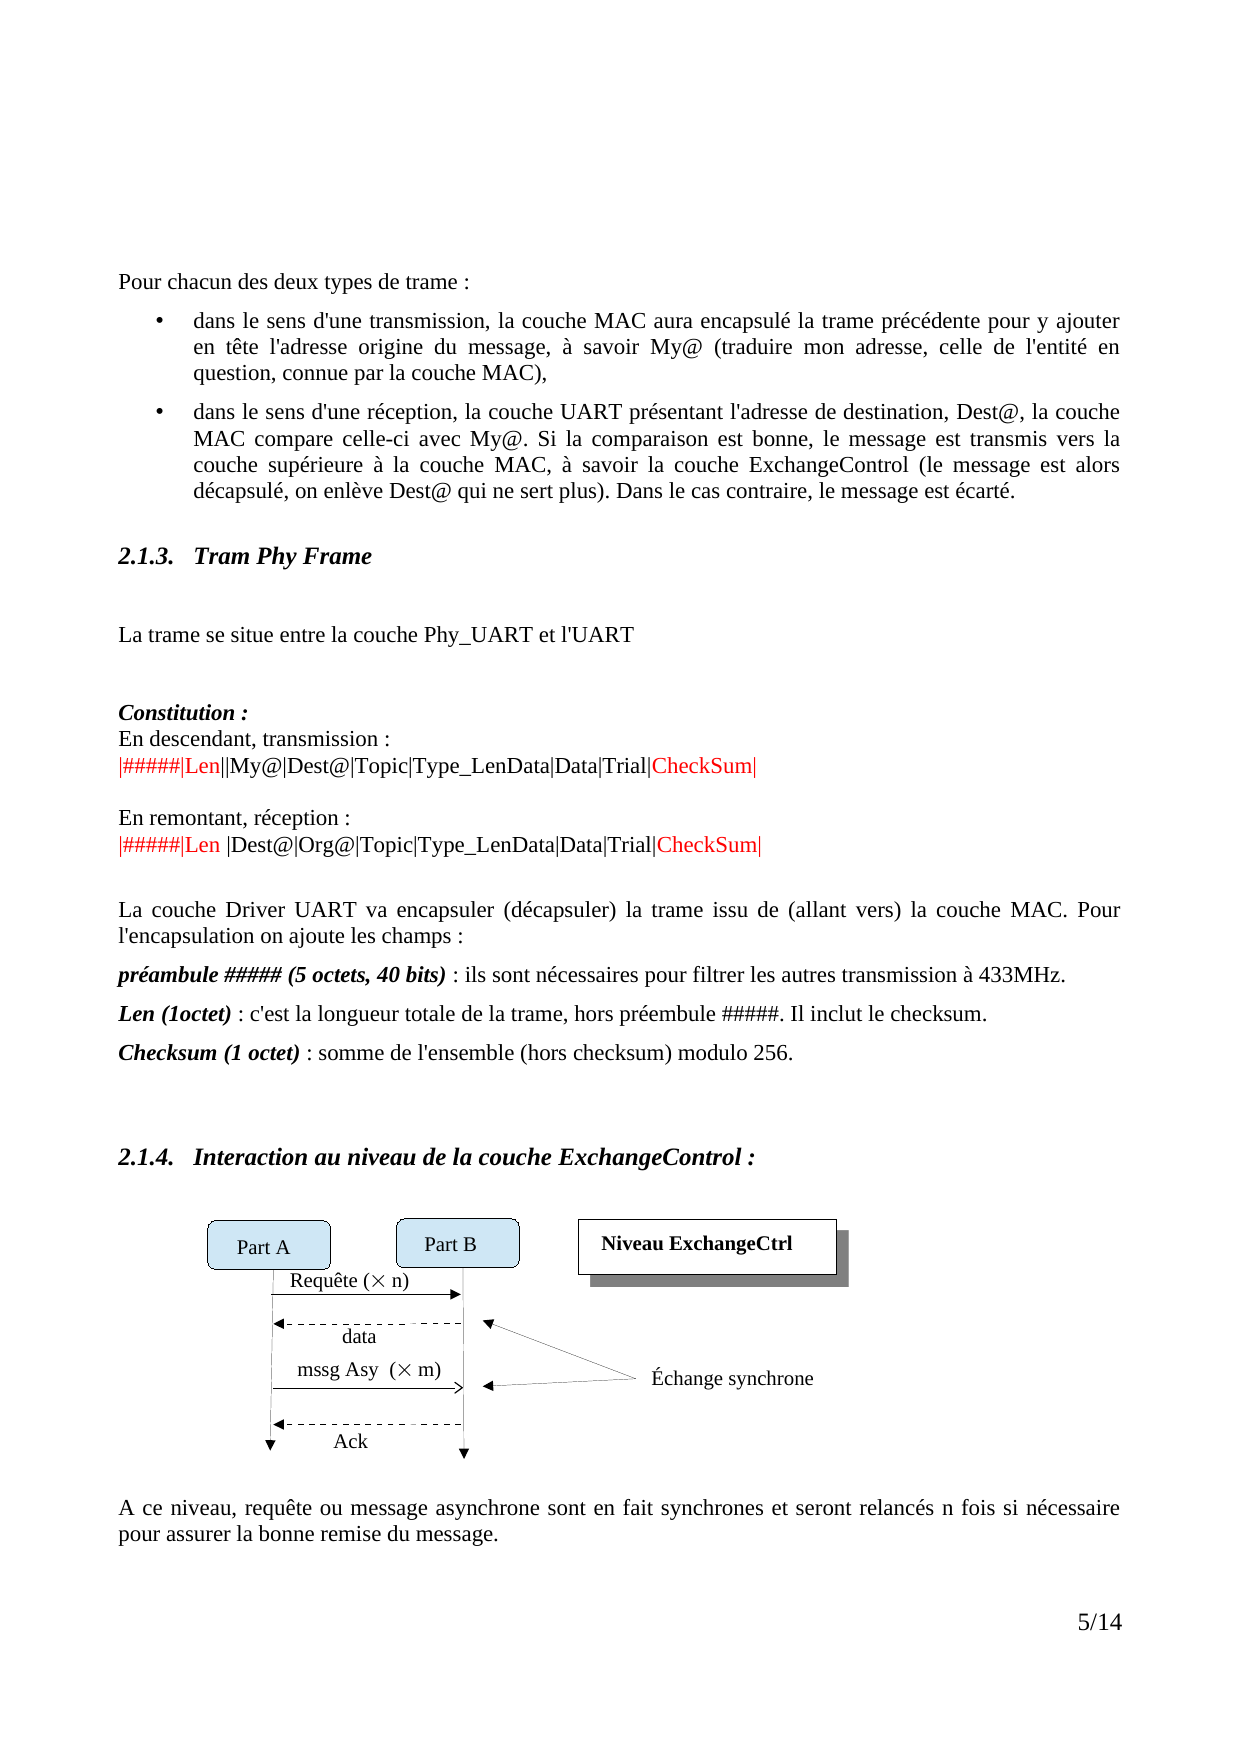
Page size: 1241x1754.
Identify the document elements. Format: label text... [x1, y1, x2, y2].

list dans le sens d'une transmission, la couche MAC aura encapsulé la trame précédente pour y ajouter en tête l'adresse origine du message, à savoir My@ (traduire mon adresse, celle de l'entité en question, connue par la couche MAC), [156, 307, 1122, 386]
text La trame se situe entre la couche Phy_UART et l'UART [118, 621, 1122, 648]
subtitle Tram Phy Frame [118, 541, 1122, 570]
text |#####|Len||My@|Dest@|Topic|Type_LenData|Data|Trial|CheckSum| [118, 752, 1122, 778]
text Constitution : [118, 699, 1122, 725]
text En descendant, transmission : [118, 725, 1122, 752]
text préambule ##### (5 octets, 40 bits) : ils sont nécessaires pour filtrer les autres transmission à 433MHz. [118, 961, 1122, 988]
text A ce niveau, requête ou message asynchrone sont en fait synchrones et seront relancés n fois si nécessaire pour assurer la bonne remise du message. [118, 1494, 1122, 1546]
text La couche Driver UART va encapsuler (décapsuler) la trame issu de (allant vers) la couche MAC. Pour l'encapsulation on ajoute les champs : [118, 896, 1122, 949]
text Pour chacun des deux types de trame : [118, 268, 1122, 294]
subtitle Interaction au niveau de la couche ExchangeControl : [118, 1142, 1122, 1170]
list dans le sens d'une réception, la couche UART présentant l'adresse de destination, Dest@, la couche MAC compare celle-ci avec My@. Si la comparaison est bonne, le message est transmis vers la couche supérieure à la couche MAC, à savoir la couche ExchangeControl (le message est alors décapsulé, on enlève Dest@ qui ne sert plus). Dans le cas contraire, le message est écarté. [156, 398, 1122, 504]
text Len (1octet) : c'est la longueur totale de la trame, hors préembule #####. Il inclut le checksum. [118, 1000, 1122, 1026]
text En remontant, réception : [118, 804, 1122, 831]
text |#####|Len |Dest@|Org@|Topic|Type_LenData|Data|Trial|CheckSum| [118, 831, 1122, 857]
text Checksum (1 octet) : somme de l'ensemble (hors checksum) modulo 256. [118, 1039, 1122, 1065]
